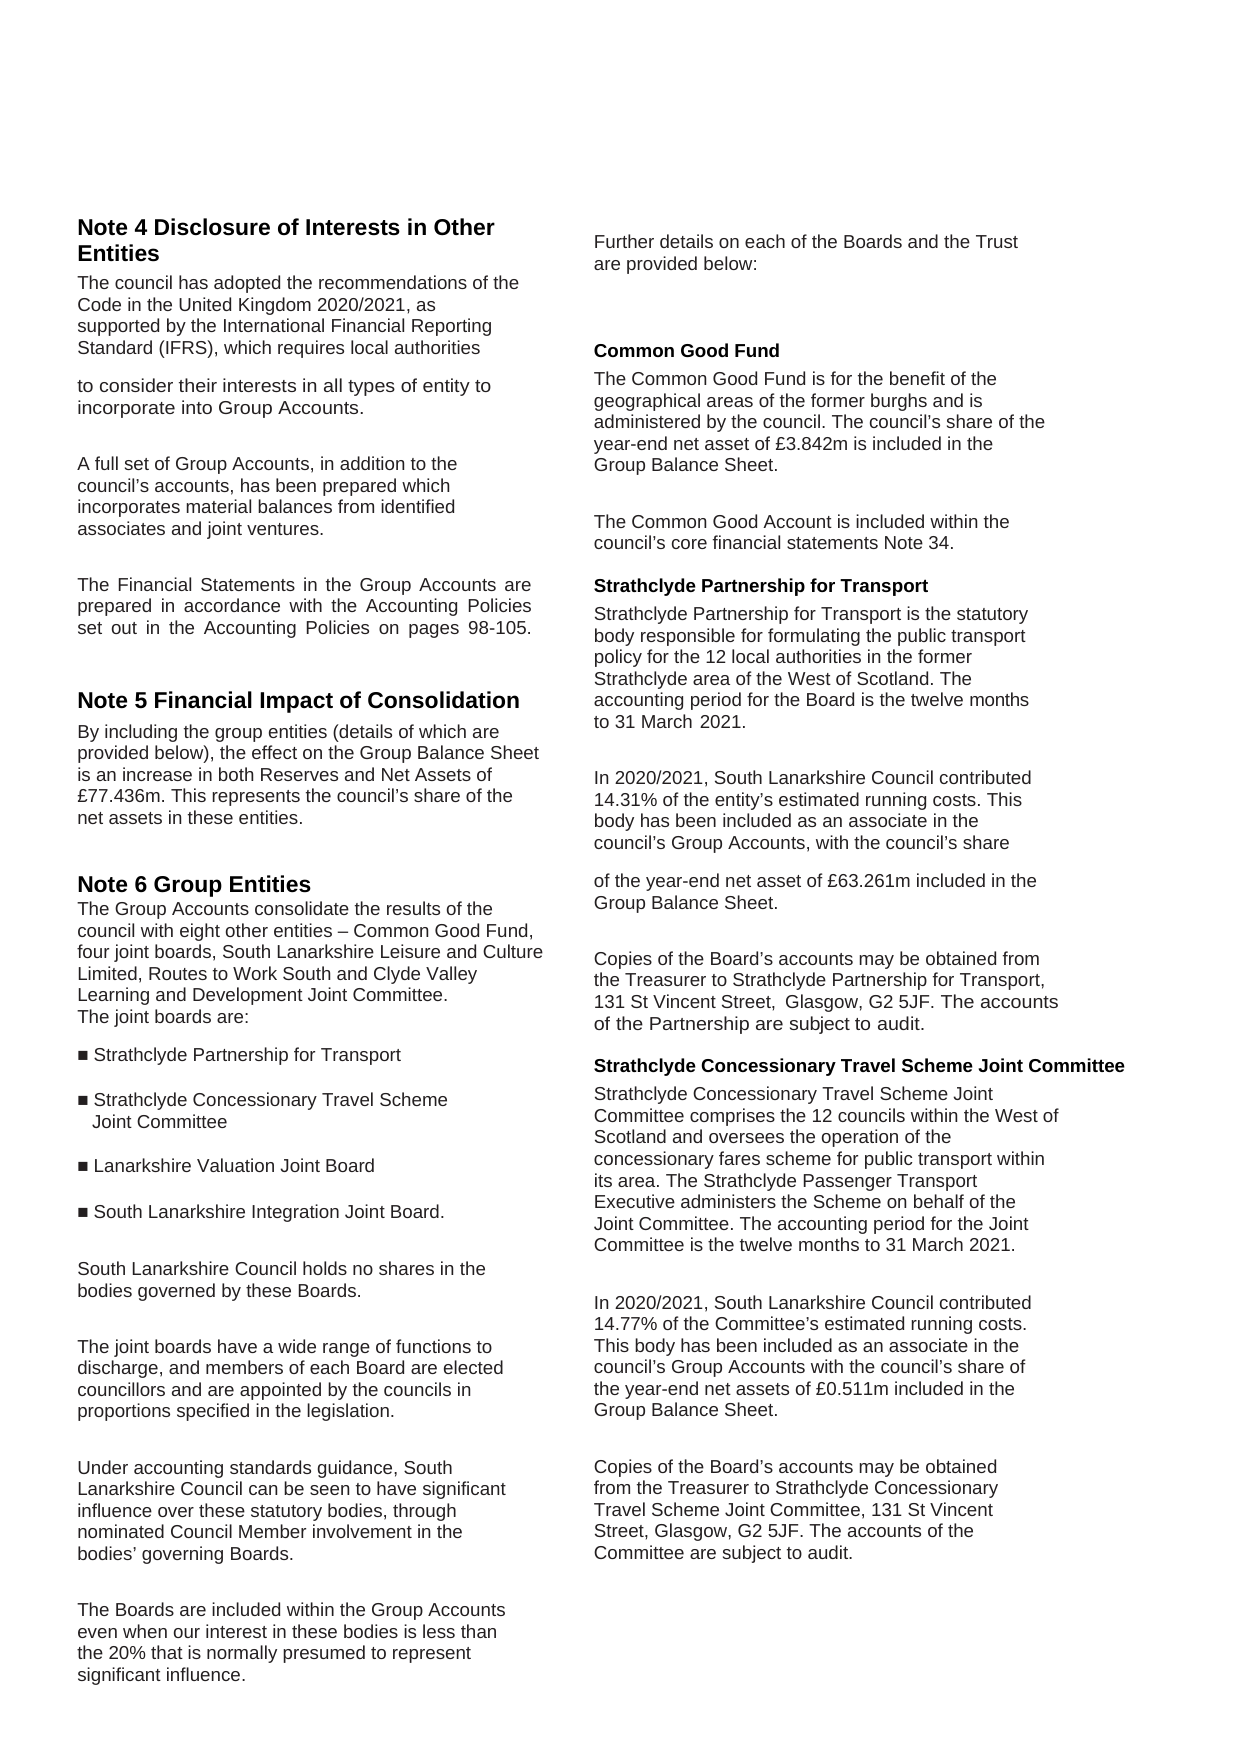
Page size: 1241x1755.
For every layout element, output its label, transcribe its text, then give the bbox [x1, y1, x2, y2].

text Strathclyde Partnership for Transport is the statutory body responsible for formulating the public transport policy for the 12 local authorities in the former Strathclyde area of the West of Scotland. The accounting period for the Board is the twelve months to 31 March 2021. [594, 603, 1049, 732]
text Strathclyde Concessionary Travel Scheme Joint Committee comprises the 12 councils within the West of Scotland and oversees the operation of the concessionary fares scheme for public transport within its area. The Strathclyde Passenger Transport Executive administers the Scheme on behalf of the Joint Committee. The accounting period for the Joint Committee is the twelve months to 31 March 2021. [594, 1083, 1060, 1256]
text ■ Strathclyde Partnership for Transport [77, 1044, 547, 1065]
text Copies of the Board’s accounts may be obtained from the Treasurer to Strathclyde Partnership for Transport, 131 St Vincent Street, Glasgow, G2 5JF. The accounts of the Partnership are subject to audit. [594, 948, 1061, 1034]
text The Common Good Account is included within the council’s core financial statements Note 34. [594, 511, 1049, 554]
text Further details on each of the Boards and the Trust are provided below: [594, 231, 1049, 274]
text ■ Lanarkshire Valuation Joint Board [77, 1155, 547, 1177]
text South Lanarkshire Council holds no shares in the bodies governed by these Boards. [77, 1258, 523, 1301]
subtitle Strathclyde Concessionary Travel Scheme Joint Committee [594, 1055, 1163, 1076]
text The Financial Statements in the Group Accounts are prepared in accordance with the Accounting Policies set out in the Accounting Policies on pages 98-105. [77, 574, 532, 666]
text By including the group entities (details of which are provided below), the effect on the Group Balance Sheet is an increase in both Reserves and Net Assets of £77.436m. This represents the council’s share of the net assets in these entities. [77, 720, 543, 850]
subtitle Strathclyde Partnership for Transport [594, 574, 1163, 596]
text In 2020/2021, South Lanarkshire Council contributed 14.31% of the entity’s estimated running costs. This body has been included as an associate in the council’s Group Accounts, with the council’s share [594, 767, 1049, 853]
text of the year-end net asset of £63.261m included in the Group Balance Sheet. [594, 870, 1049, 913]
text The Group Accounts consolidate the results of the council with eight other entities – Common Good Fund, four joint boards, South Lanarkshire Leisure and Culture Limited, Routes to Work South and Clyde Valley Learning and Development Joint Committee. The joint boards are: [77, 898, 544, 1027]
text In 2020/2021, South Lanarkshire Council contributed 14.77% of the Committee’s estimated running costs. This body has been included as an associate in the council’s Group Accounts with the council’s share of the year-end net assets of £0.511m included in the Group Balance Sheet. [594, 1291, 1049, 1421]
text The Common Good Fund is for the benefit of the geographical areas of the former burghs and is administered by the council. The council’s share of the year-end net asset of £3.842m is included in the Group Balance Sheet. [594, 368, 1049, 476]
text ■ South Lanarkshire Integration Joint Board. [77, 1201, 547, 1222]
text A full set of Group Accounts, in addition to the council’s accounts, has been prepared which incorporates material balances from identified associates and joint ventures. [77, 453, 523, 539]
text to consider their interests in all types of entity to incorporate into Group Accounts. [77, 375, 505, 418]
subtitle Common Good Fund [594, 339, 1163, 361]
text The council has adopted the recommendations of the Code in the United Kingdom 2020/2021, as supported by the International Financial Reporting Standard (IFRS), which requires local authorities [77, 272, 523, 358]
text The joint boards have a wide range of functions to discharge, and members of each Board are elected councillors and are appointed by the councils in proportions specified in the legislation. [77, 1336, 549, 1422]
text Copies of the Board’s accounts may be obtained from the Treasurer to Strathclyde Concessionary Travel Scheme Joint Committee, 131 St Vincent Street, Glasgow, G2 5JF. The accounts of the Committee are subject to audit. [594, 1456, 1034, 1563]
subtitle Note 5 Financial Impact of Consolidation [77, 687, 547, 714]
text ■ Strathclyde Concessionary Travel Scheme Joint Committee [77, 1089, 462, 1132]
subtitle Note 4 Disclosure of Interests in Other Entities [77, 213, 547, 266]
subtitle Note 6 Group Entities [77, 871, 547, 897]
text Under accounting standards guidance, South Lanarkshire Council can be seen to have significant influence over these statutory bodies, through nominated Council Member involvement in the bodies’ governing Boards. [77, 1456, 523, 1564]
text The Boards are included within the Group Accounts even when our interest in these bodies is less than the 20% that is normally presumed to represent significant influence. [77, 1599, 523, 1685]
